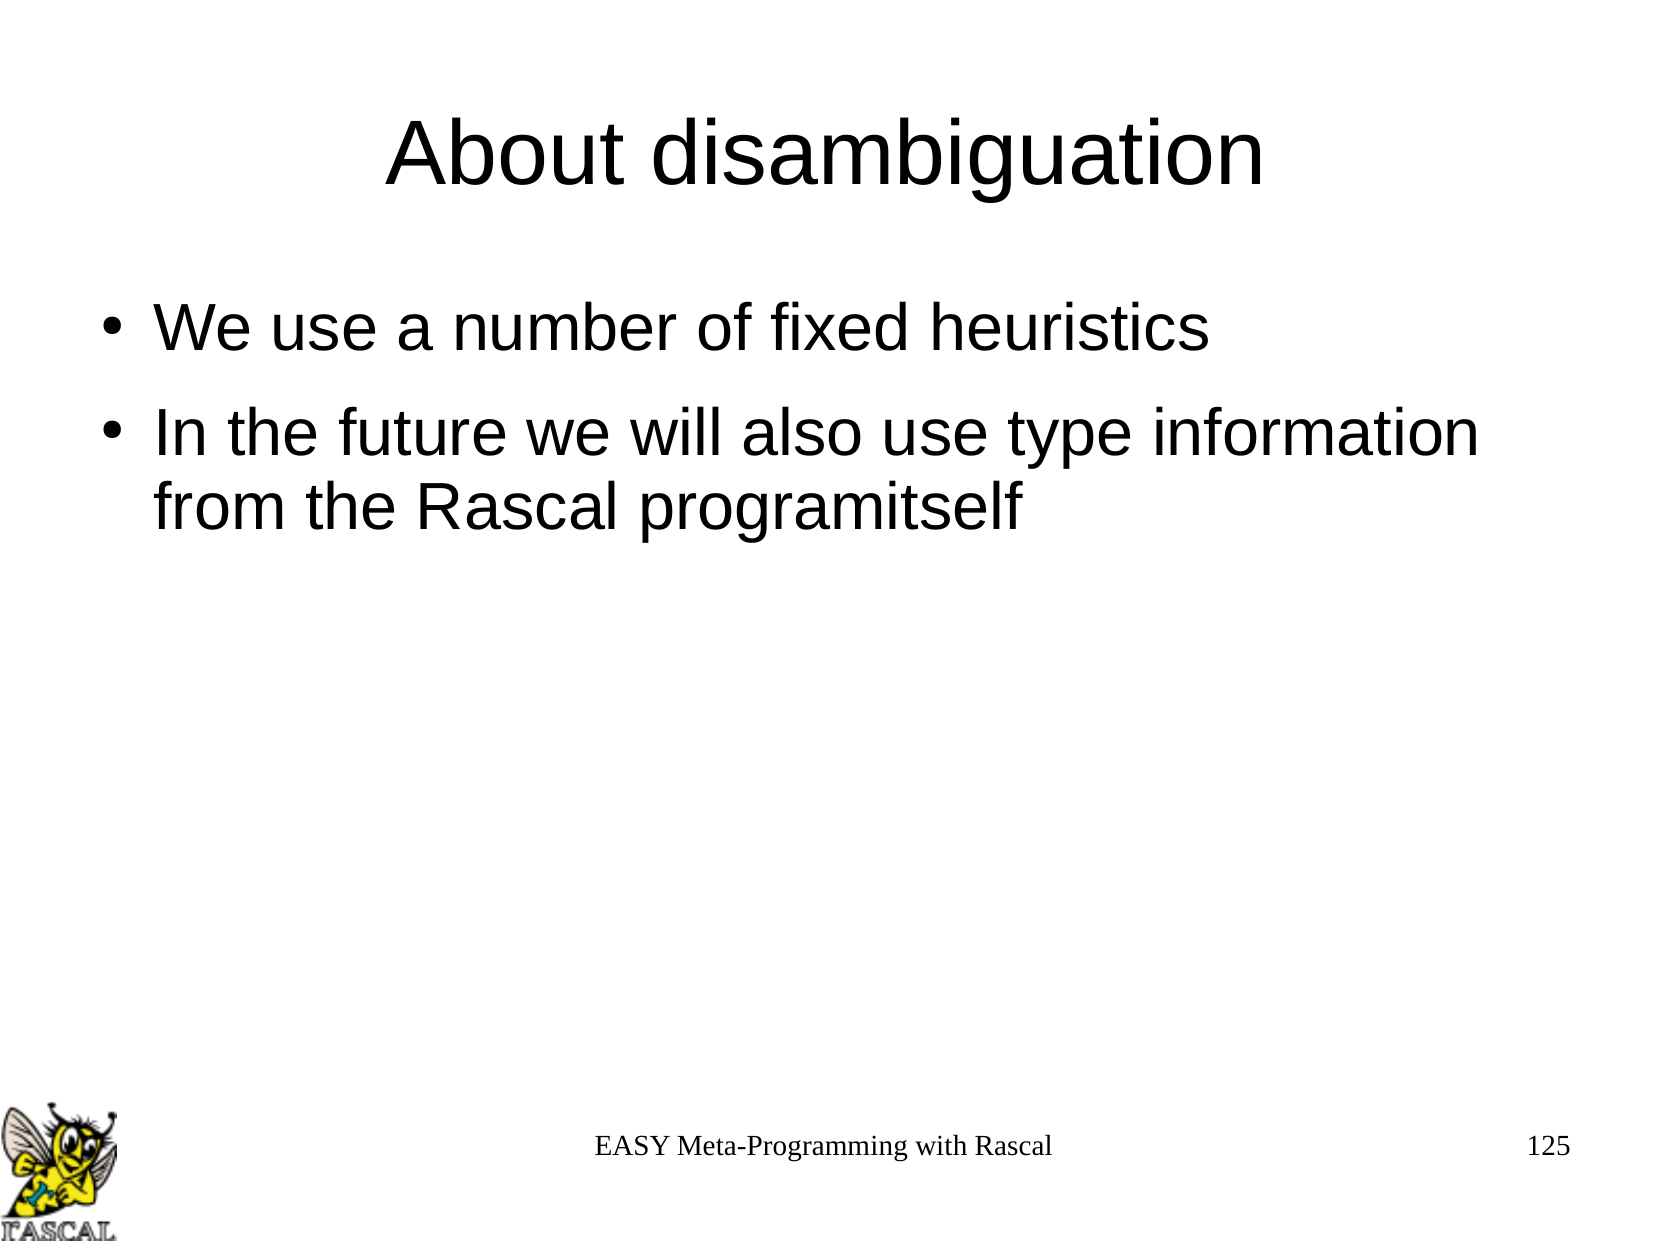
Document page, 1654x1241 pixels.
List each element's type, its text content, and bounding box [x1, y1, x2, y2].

picture [0, 1102, 117, 1241]
list We use a number of fixed heuristics In the future we will also use type information from the Rascal programitself [82, 290, 1571, 1109]
title About disambiguation [82, 49, 1571, 257]
